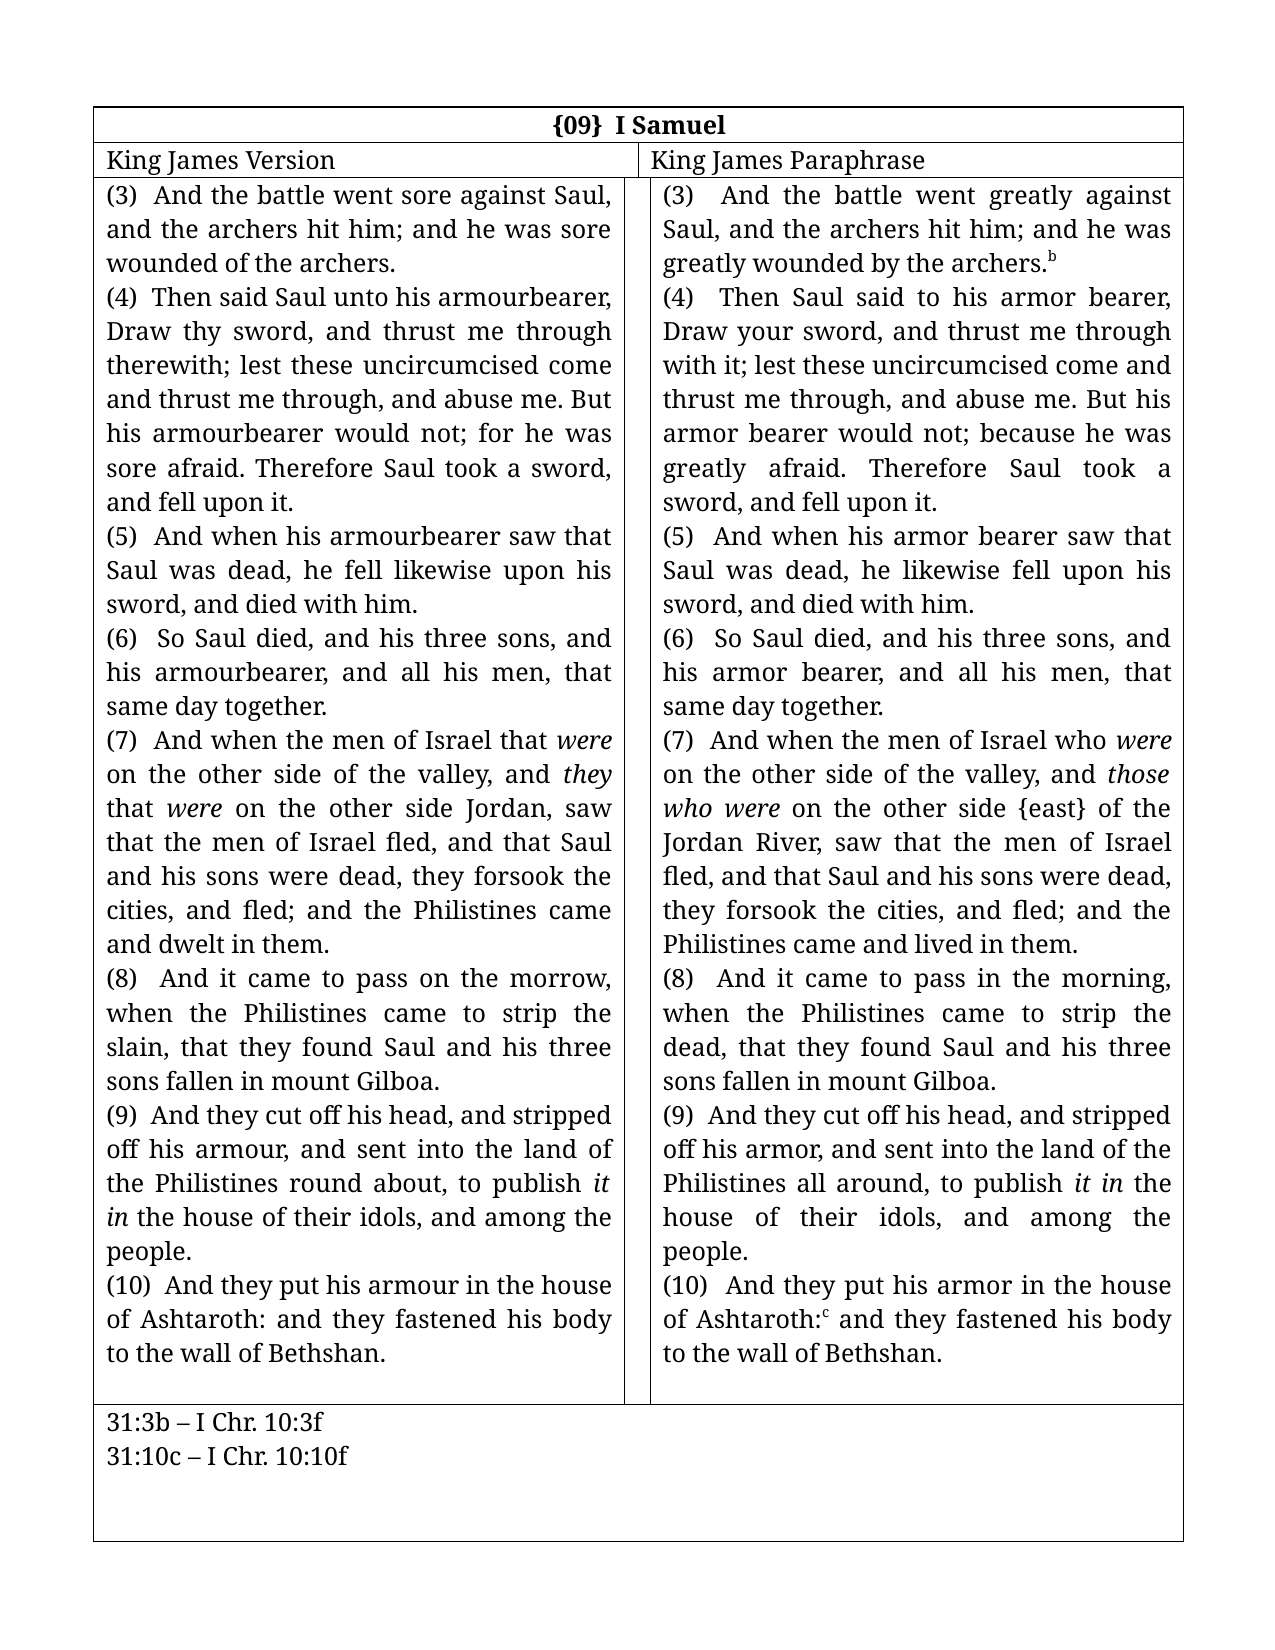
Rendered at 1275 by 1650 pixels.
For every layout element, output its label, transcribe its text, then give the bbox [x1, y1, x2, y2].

table_cell (3) And the battle went greatly against Saul, and the archers hit him; and he was greatly wounded by the archers.b (4) Then Saul said to his armor bearer, Draw your sword, and thrust me through with it; lest these uncircumcised come and thrust me through, and abuse me. But his armor bearer would not; because he was greatly afraid. Therefore Saul took a sword, and fell upon it. (5) And when his armor bearer saw that Saul was dead, he likewise fell upon his sword, and died with him. (6) So Saul died, and his three sons, and his armor bearer, and all his men, that same day together. (7) And when the men of Israel who were on the other side of the valley, and those who were on the other side {east} of the Jordan River, saw that the men of Israel fled, and that Saul and his sons were dead, they forsook the cities, and fled; and the Philistines came and lived in them. (8) And it came to pass in the morning, when the Philistines came to strip the dead, that they found Saul and his three sons fallen in mount Gilboa. (9) And they cut off his head, and stripped off his armor, and sent into the land of the Philistines all around, to publish it in the house of their idols, and among the people. (10) And they put his armor in the house of Ashtaroth:c and they fastened his body to the wall of Bethshan. [651, 178, 1183, 1404]
table_cell [625, 178, 650, 1404]
table_cell King James Version [94, 143, 638, 177]
table_header {09} I Samuel [94, 108, 1183, 142]
table_cell 31:3b – I Chr. 10:3f 31:10c – I Chr. 10:10f [94, 1405, 1183, 1541]
table_cell (3) And the battle went sore against Saul, and the archers hit him; and he was sore wounded of the archers. (4) Then said Saul unto his armourbearer, Draw thy sword, and thrust me through therewith; lest these uncircumcised come and thrust me through, and abuse me. But his armourbearer would not; for he was sore afraid. Therefore Saul took a sword, and fell upon it. (5) And when his armourbearer saw that Saul was dead, he fell likewise upon his sword, and died with him. (6) So Saul died, and his three sons, and his armourbearer, and all his men, that same day together. (7) And when the men of Israel that were on the other side of the valley, and they that were on the other side Jordan, saw that the men of Israel fled, and that Saul and his sons were dead, they forsook the cities, and fled; and the Philistines came and dwelt in them. (8) And it came to pass on the morrow, when the Philistines came to strip the slain, that they found Saul and his three sons fallen in mount Gilboa. (9) And they cut off his head, and stripped off his armour, and sent into the land of the Philistines round about, to publish it in the house of their idols, and among the people. (10) And they put his armour in the house of Ashtaroth: and they fastened his body to the wall of Bethshan. [94, 178, 624, 1404]
table_cell King James Paraphrase [639, 143, 1183, 177]
